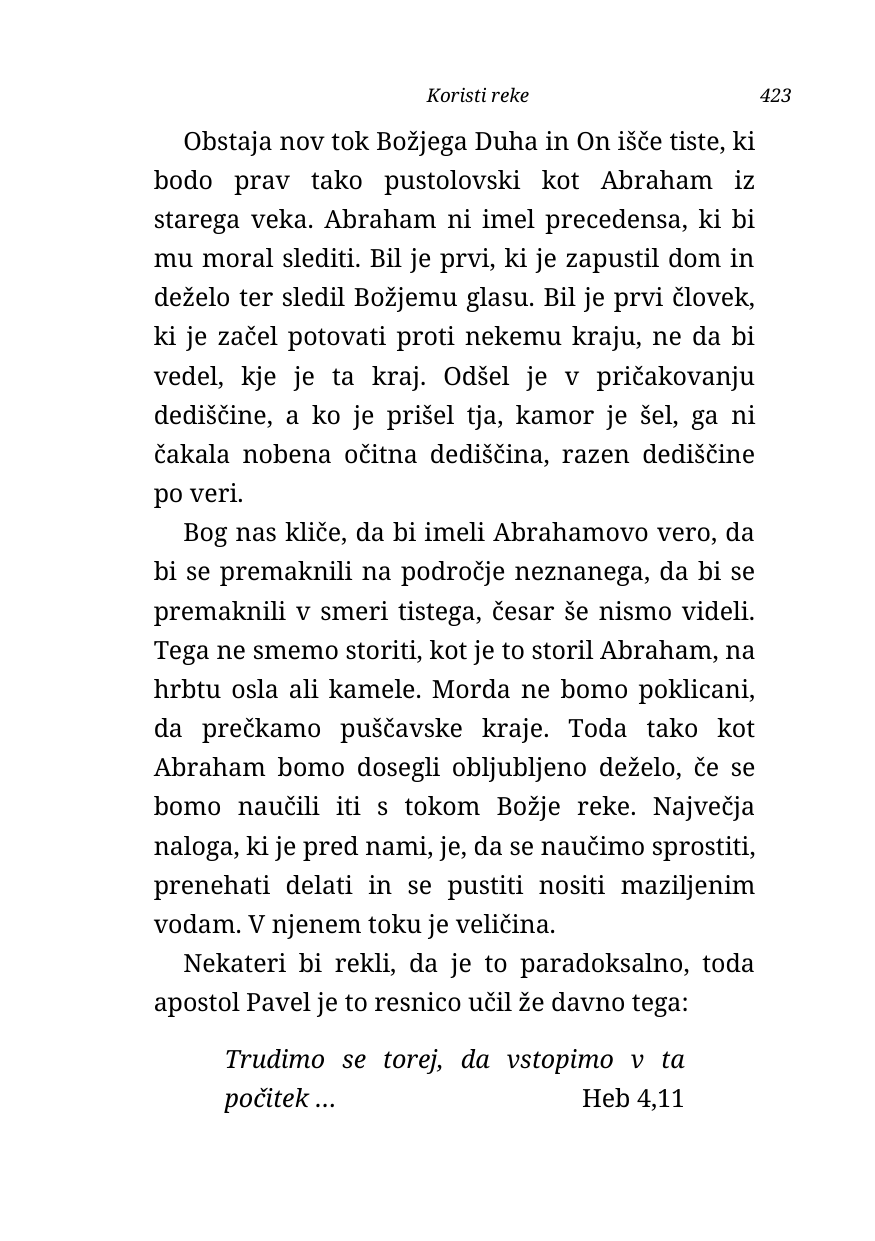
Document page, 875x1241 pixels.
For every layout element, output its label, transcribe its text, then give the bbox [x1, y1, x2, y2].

text Nekateri bi rekli, da je to paradoksalno, toda apostol Pavel je to resnico učil že davno tega: [153, 946, 756, 1019]
text Bog nas kliče, da bi imeli Abrahamovo vero, da bi se premaknili na področje neznanega, da bi se premaknili v smeri tistega, česar še nismo videli. Tega ne smemo storiti, kot je to storil Abraham, na hrbtu osla ali kamele. Morda ne bomo poklicani, da prečkamo puščavske kraje. Toda tako kot Abraham bomo dosegli obljubljeno deželo, če se bomo naučili iti s tokom Božje reke. Največja naloga, ki je pred nami, je, da se naučimo sprostiti, prenehati delati in se pustiti nositi maziljenim vodam. V njenem toku je veličina. [153, 515, 756, 941]
text Trudimo se torej, da vstopimo v ta počitek … Heb 4,11 [224, 1042, 685, 1115]
text Obstaja nov tok Božjega Duha in On išče tiste, ki bodo prav tako pustolovski kot Abraham iz starega veka. Abraham ni imel precedensa, ki bi mu moral slediti. Bil je prvi, ki je zapustil dom in deželo ter sledil Božjemu glasu. Bil je prvi človek, ki je začel potovati proti nekemu kraju, ne da bi vedel, kje je ta kraj. Odšel je v pričakovanju dediščine, a ko je prišel tja, kamor je šel, ga ni čakala nobena očitna dediščina, razen dediščine po veri. [153, 123, 756, 510]
